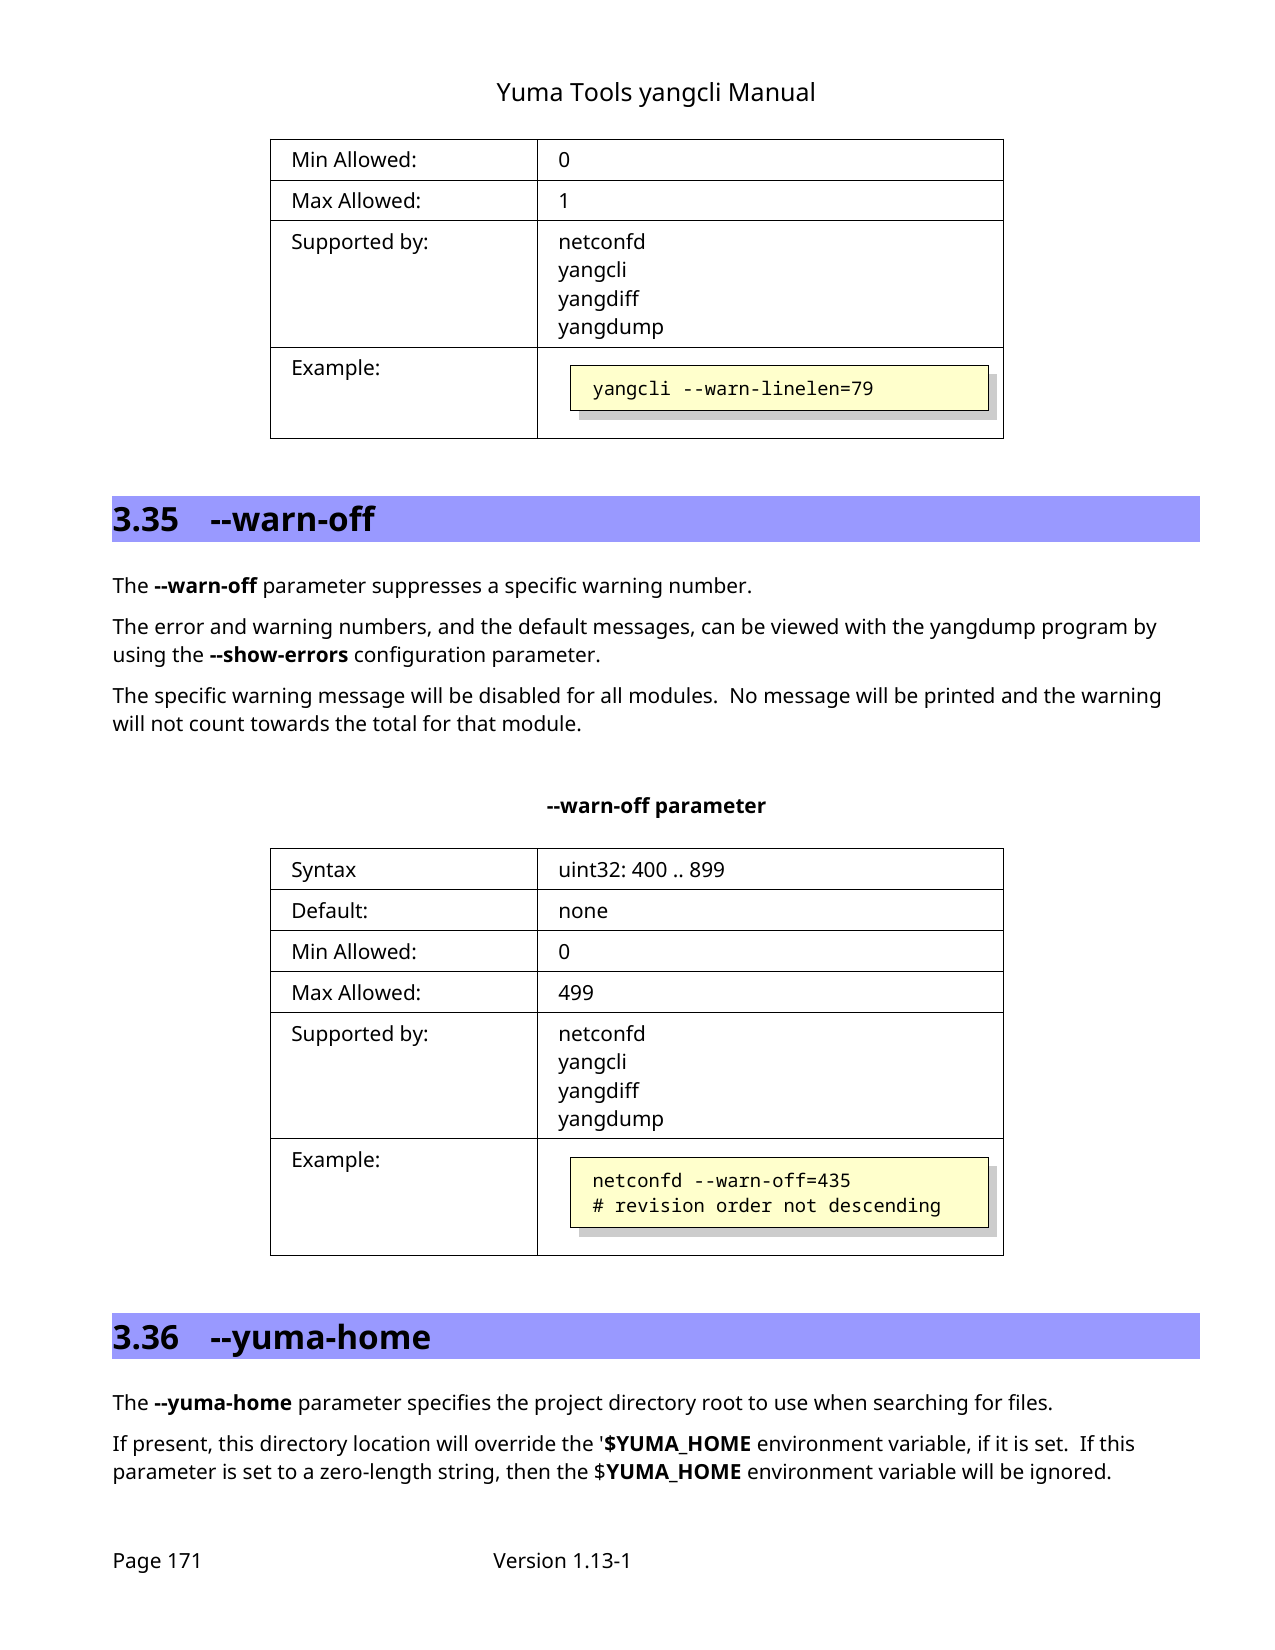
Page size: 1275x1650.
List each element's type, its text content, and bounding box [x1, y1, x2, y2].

text The --warn-off parameter suppresses a specific warning number. [112, 571, 1200, 599]
text The specific warning message will be disabled for all modules. No message will be printed and the warning will not count towards the total for that module. [112, 681, 1200, 738]
table_cell 1 [538, 181, 1003, 220]
table_cell 0 [538, 140, 1003, 179]
table_cell 0 [538, 931, 1003, 971]
table_cell Example: [271, 348, 537, 438]
table_cell Supported by: [271, 1013, 537, 1138]
subtitle --warn-off parameter [127, 791, 1185, 820]
subtitle --warn-off [112, 496, 1200, 542]
table_cell none [538, 890, 1003, 930]
table_cell Example: [271, 1139, 537, 1255]
subtitle --yuma-home [112, 1313, 1200, 1359]
table_cell Min Allowed: [271, 140, 537, 179]
table_cell Default: [271, 890, 537, 930]
table_header Syntax [271, 849, 537, 889]
table_cell netconfd yangcli yangdiff yangdump [538, 221, 1003, 347]
table_cell 499 [538, 972, 1003, 1012]
table_cell Supported by: [271, 221, 537, 347]
text The --yuma-home parameter specifies the project directory root to use when searching for files. [112, 1388, 1200, 1416]
text The error and warning numbers, and the default messages, can be viewed with the yangdump program by using the --show-errors configuration parameter. [112, 612, 1200, 669]
table_cell netconfd yangcli yangdiff yangdump [538, 1013, 1003, 1138]
table_cell Max Allowed: [271, 181, 537, 220]
table_cell yangcli --warn-linelen=79 [538, 348, 1003, 438]
table_cell Max Allowed: [271, 972, 537, 1012]
table_header uint32: 400 .. 899 [538, 849, 1003, 889]
table_cell netconfd --warn-off=435 # revision order not descending [538, 1139, 1003, 1255]
text If present, this directory location will override the '$YUMA_HOME environment variable, if it is set. If this parameter is set to a zero-length string, then the $YUMA_HOME environment variable will be ignored. [112, 1429, 1200, 1486]
table_cell Min Allowed: [271, 931, 537, 971]
